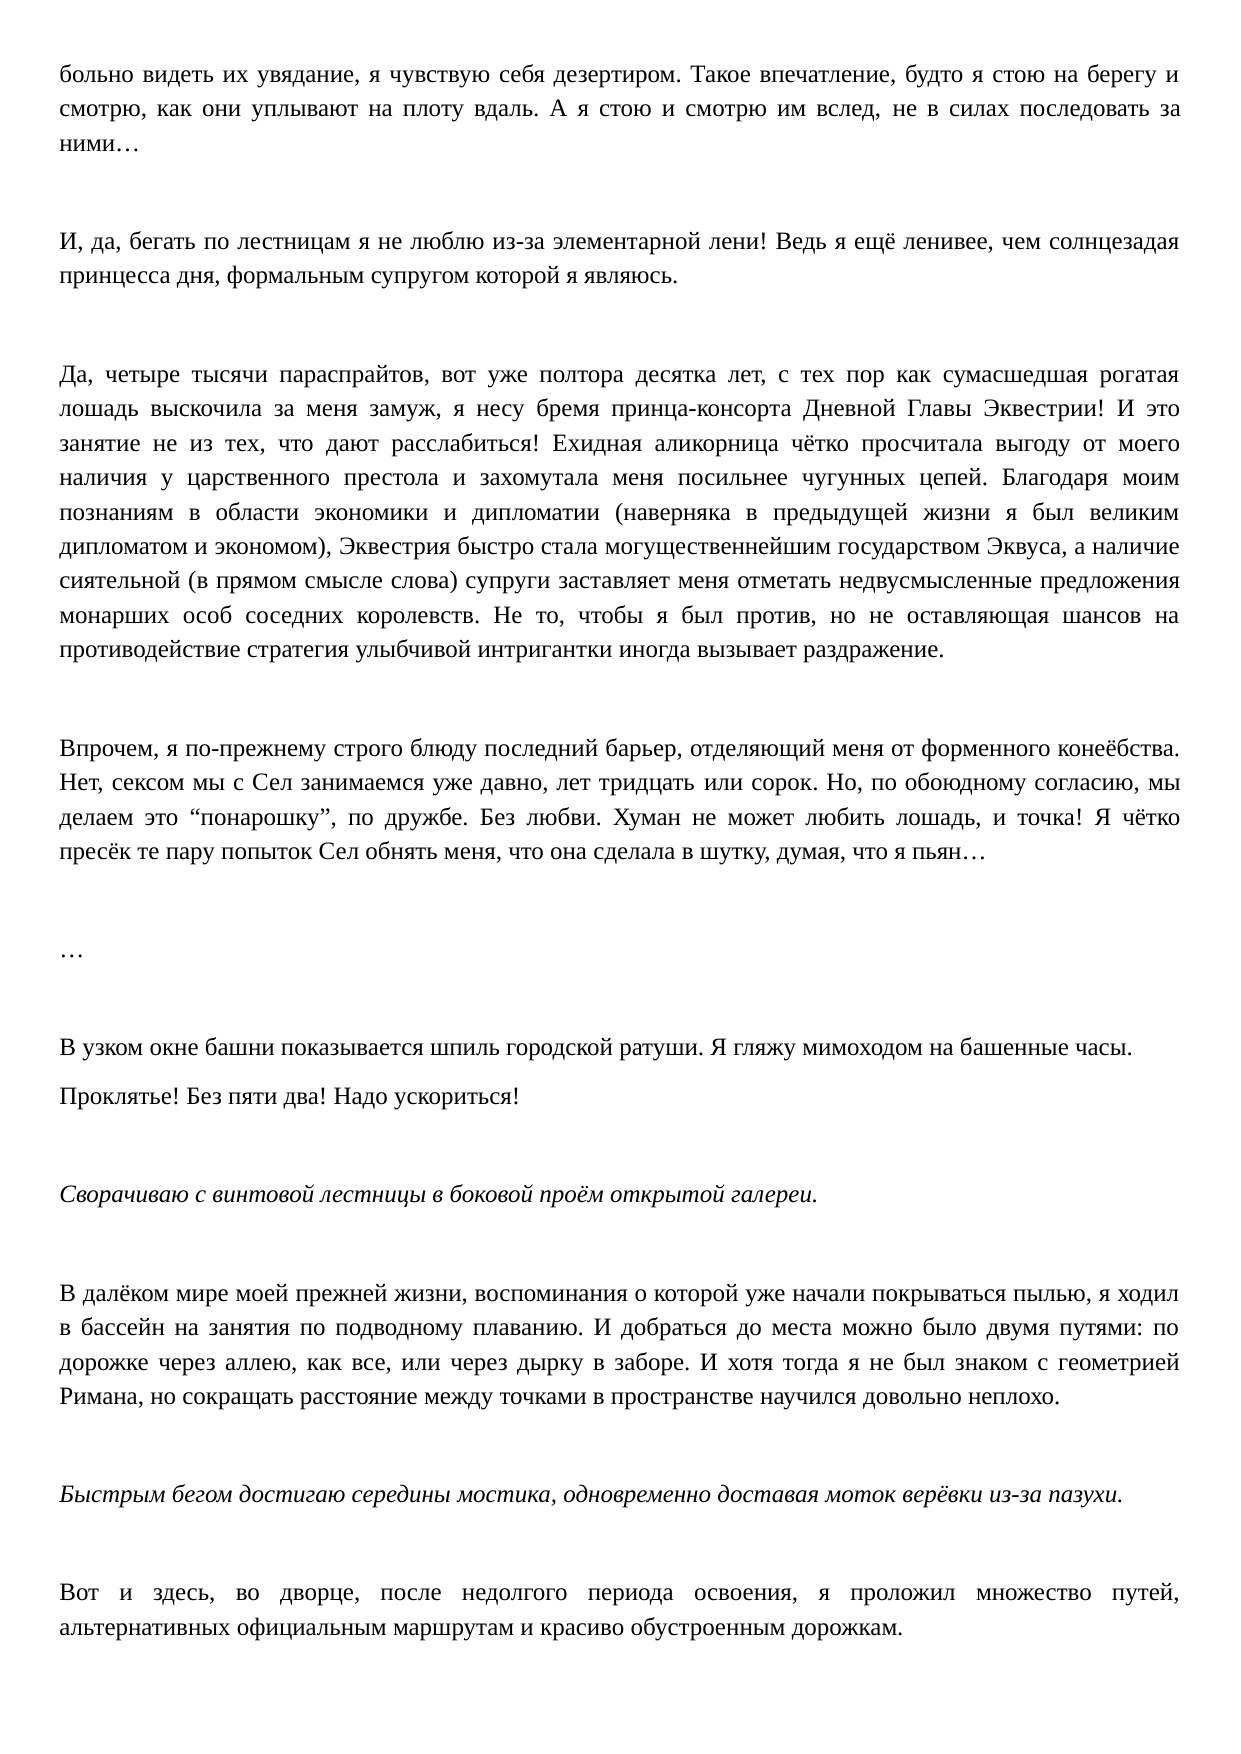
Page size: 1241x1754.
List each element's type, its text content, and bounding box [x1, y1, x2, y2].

text … [59, 934, 1181, 963]
text В далёком мире моей прежней жизни, воспоминания о которой уже начали покрываться пылью, я ходил в бассейн на занятия по подводному плаванию. И добраться до места можно было двумя путями: по дорожке через аллею, как все, или через дырку в заборе. И хотя тогда я не был знаком с геометрией Римана, но сокращать расстояние между точками в пространстве научился довольно неплохо. [59, 1278, 1181, 1410]
text Проклятье! Без пяти два! Надо ускориться! [59, 1081, 1181, 1110]
text Вот и здесь, во дворце, после недолгого периода освоения, я проложил множество путей, альтернативных официальным маршрутам и красиво обустроенным дорожкам. [59, 1577, 1181, 1641]
text больно видеть их увядание, я чувствую себя дезертиром. Такое впечатление, будто я стою на берегу и смотрю, как они уплывают на плоту вдаль. А я стою и смотрю им вслед, не в силах последовать за ними… [59, 59, 1181, 157]
text Сворачиваю с винтовой лестницы в боковой проём открытой галереи. [59, 1179, 1181, 1208]
text В узком окне башни показывается шпиль городской ратуши. Я гляжу мимоходом на башенные часы. [59, 1032, 1181, 1061]
text Быстрым бегом достигаю середины мостика, одновременно доставая моток верёвки из-за пазухи. [59, 1479, 1181, 1508]
text Впрочем, я по-прежнему строго блюду последний барьер, отделяющий меня от форменного конеёбства. Нет, сексом мы с Сел занимаемся уже давно, лет тридцать или сорок. Но, по обоюдному согласию, мы делаем это “понарошку”, по дружбе. Без любви. Хуман не может любить лошадь, и точка! Я чётко пресёк те пару попыток Сел обнять меня, что она сделала в шутку, думая, что я пьян… [59, 733, 1181, 865]
text И, да, бегать по лестницам я не люблю из-за элементарной лени! Ведь я ещё ленивее, чем солнцезадая принцесса дня, формальным супругом которой я являюсь. [59, 226, 1181, 289]
text Да, четыре тысячи параспрайтов, вот уже полтора десятка лет, с тех пор как сумасшедшая рогатая лошадь выскочила за меня замуж, я несу бремя принца-консорта Дневной Главы Эквестрии! И это занятие не из тех, что дают расслабиться! Ехидная аликорница чётко просчитала выгоду от моего наличия у царственного престола и захомутала меня посильнее чугунных цепей. Благодаря моим познаниям в области экономики и дипломатии (наверняка в предыдущей жизни я был великим дипломатом и экономом), Эквестрия быстро стала могущественнейшим государством Эквуса, а наличие сиятельной (в прямом смысле слова) супруги заставляет меня отметать недвусмысленные предложения монарших особ соседних королевств. Не то, чтобы я был против, но не оставляющая шансов на противодействие стратегия улыбчивой интригантки иногда вызывает раздражение. [59, 359, 1181, 663]
